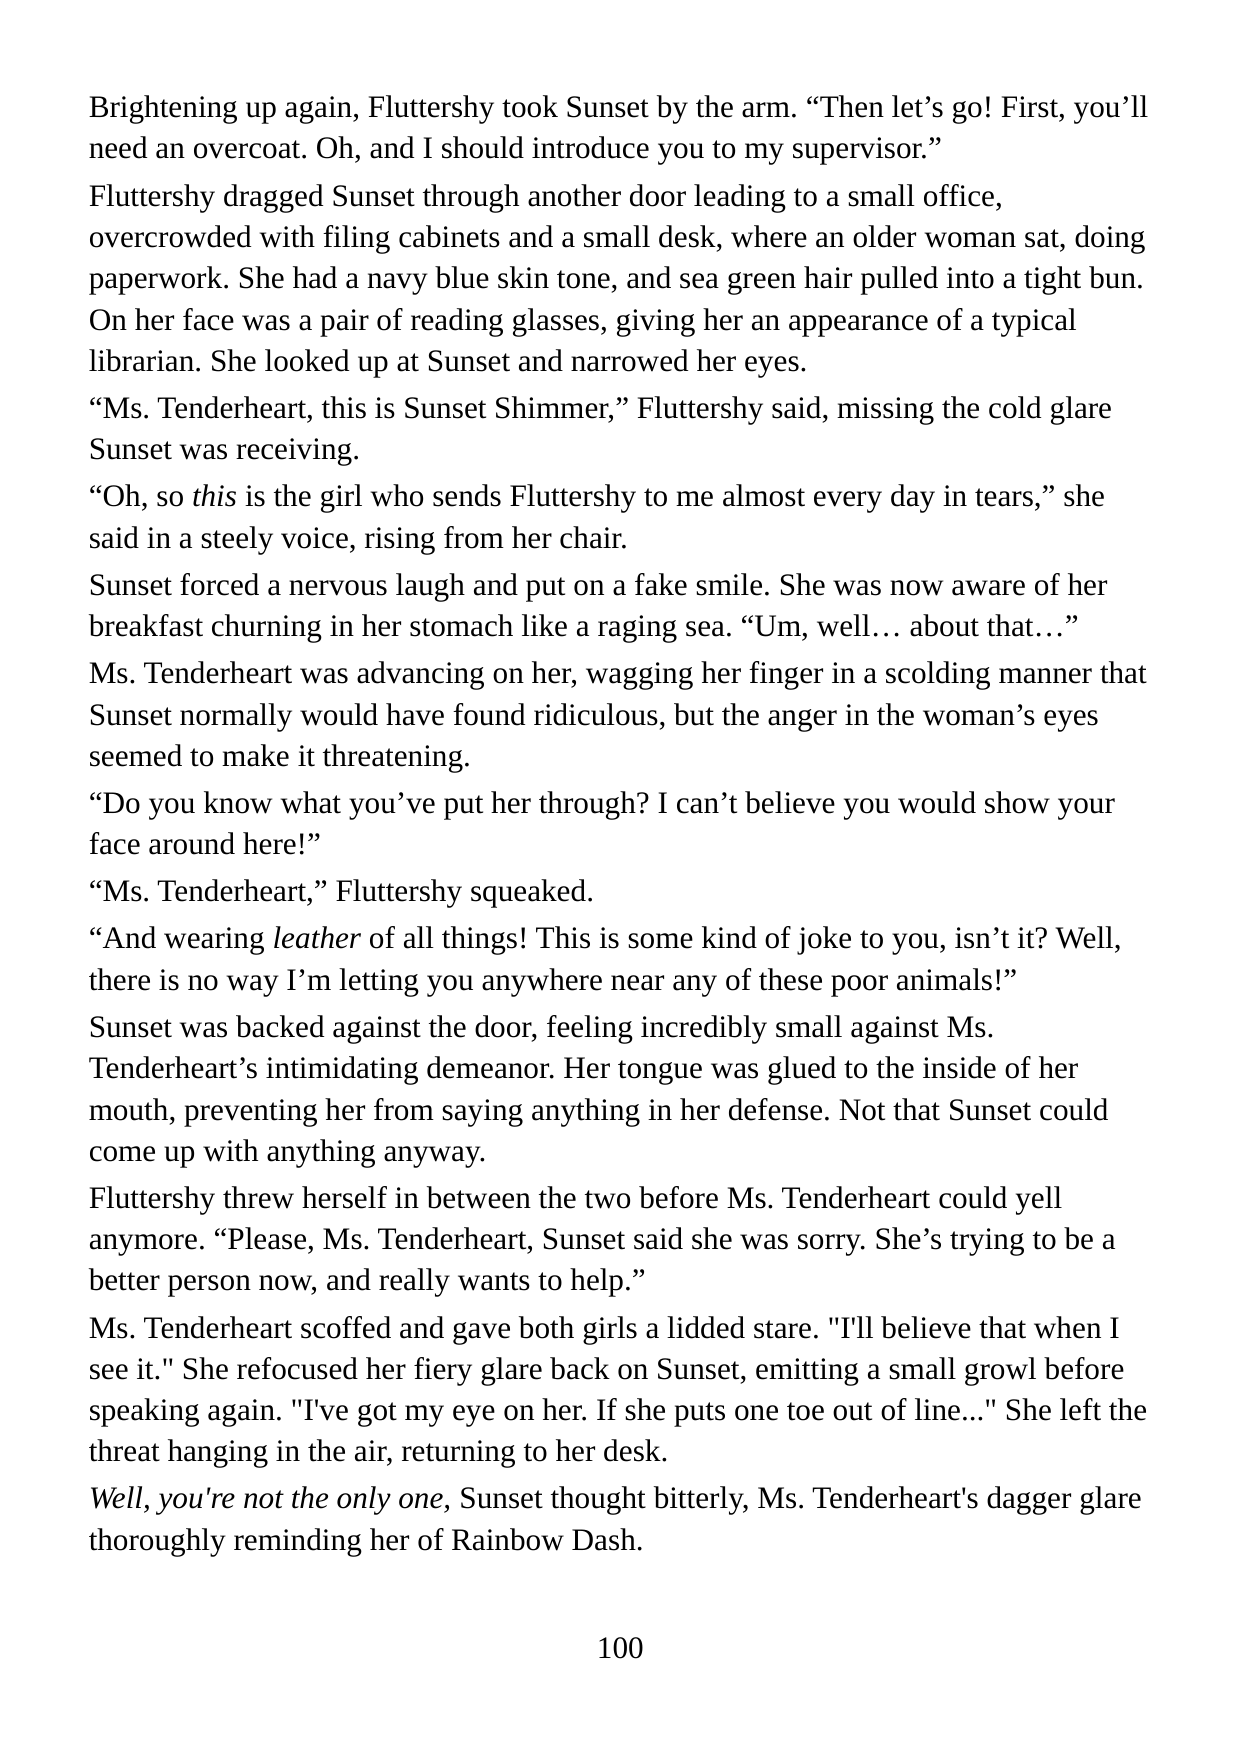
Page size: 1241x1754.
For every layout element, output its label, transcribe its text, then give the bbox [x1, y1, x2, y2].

text Fluttershy threw herself in between the two before Ms. Tenderheart could yell anymore. “Please, Ms. Tenderheart, Sunset said she was sorry. She’s trying to be a better person now, and really wants to help.” [88, 1179, 1152, 1298]
text Brightening up again, Fluttershy took Sunset by the arm. “Then let’s go! First, you’ll need an overcoat. Oh, and I should introduce you to my supervisor.” [88, 88, 1152, 166]
text Ms. Tenderheart scoffed and gave both girls a lidded stare. "I'll believe that when I see it." She refocused her fiery glare back on Sunset, emitting a small growl before speaking again. "I've got my eye on her. If she puts one toe out of line..." She left the threat hanging in the air, returning to her desk. [88, 1309, 1152, 1468]
text Ms. Tenderheart was advancing on her, wagging her finger in a scolding manner that Sunset normally would have found ridiculous, but the anger in the woman’s eyes seemed to make it threatening. [88, 654, 1152, 773]
text “Oh, so this is the girl who sends Fluttershy to me almost every day in tears,” she said in a steely voice, rising from her chair. [88, 478, 1152, 555]
text “And wearing leather of all things! This is some kind of joke to you, isn’t it? Well, there is no way I’m letting you anywhere near any of these poor animals!” [88, 920, 1152, 997]
text “Do you know what you’ve put her through? I can’t believe you would show your face around here!” [88, 784, 1152, 861]
text Well, you're not the only one, Sunset thought bitterly, Ms. Tenderheart's dagger glare thoroughly reminding her of Rainbow Dash. [88, 1480, 1152, 1557]
text Fluttershy dragged Sunset through another door leading to a small office, overcrowded with filing cabinets and a small desk, where an older woman sat, doing paperwork. She had a navy blue skin tone, and sea green hair pulled into a tight bun. On her face was a pair of reading glasses, giving her an appearance of a typical librarian. She looked up at Sunset and narrowed her eyes. [88, 177, 1152, 378]
text “Ms. Tenderheart,” Fluttershy squeaked. [88, 873, 1152, 908]
text “Ms. Tenderheart, this is Sunset Shimmer,” Fluttershy said, missing the cold glare Sunset was receiving. [88, 389, 1152, 466]
text Sunset forced a nervous laugh and put on a fake smile. She was now aware of her breakfast churning in her stomach like a raging sea. “Um, well… about that…” [88, 566, 1152, 643]
text Sunset was backed against the door, feeling incredibly small against Ms. Tenderheart’s intimidating demeanor. Her tongue was glued to the inside of her mouth, preventing her from saying anything in her defense. Not that Sunset could come up with anything anyway. [88, 1008, 1152, 1168]
